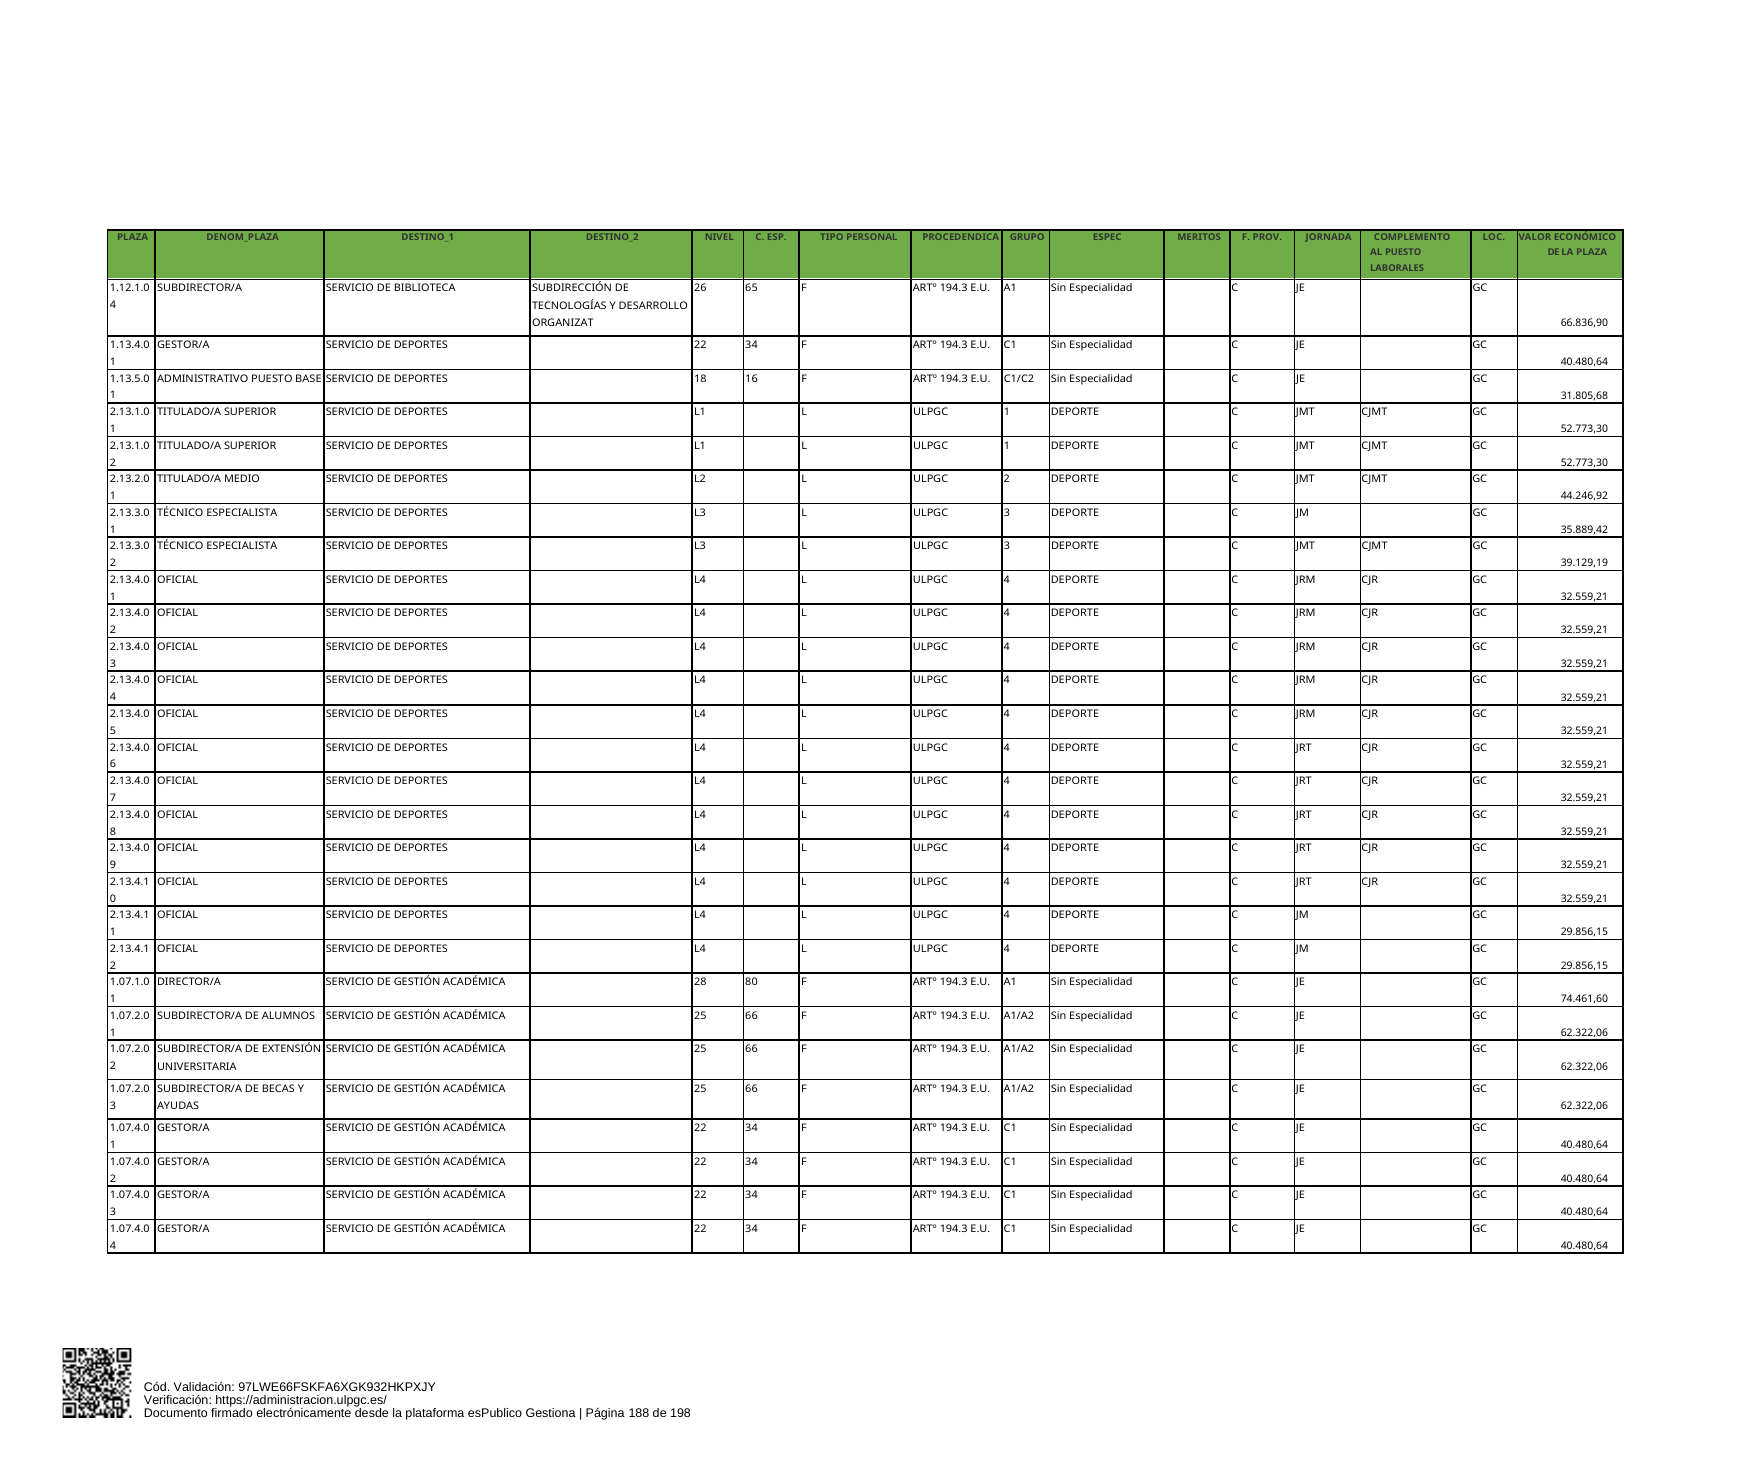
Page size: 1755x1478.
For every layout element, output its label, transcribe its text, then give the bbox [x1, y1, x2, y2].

table_cell 26 [693, 280, 743, 335]
table_cell [1165, 370, 1229, 402]
table_cell 25 [693, 1007, 743, 1039]
table_cell 22 [693, 1153, 743, 1185]
table_cell L [800, 773, 910, 804]
table_cell 32.559,21 [1518, 873, 1622, 905]
table_cell [744, 907, 798, 939]
table_cell L [800, 437, 910, 469]
table_cell C [1231, 337, 1294, 368]
table_header PROCEDENDICA [912, 231, 1001, 278]
table_cell [744, 571, 798, 603]
table_cell L [800, 404, 910, 436]
table_cell TITULADO/A SUPERIOR [156, 437, 323, 469]
table_cell [1361, 1120, 1470, 1152]
table_cell C [1231, 1153, 1294, 1185]
table_cell [1361, 1041, 1470, 1079]
table_cell C [1231, 1187, 1294, 1219]
table_cell OFICIAL [156, 638, 323, 670]
table_cell GESTOR/A [156, 1153, 323, 1185]
table_cell GC [1472, 1120, 1517, 1152]
table_cell 32.559,21 [1518, 638, 1622, 670]
table_cell ULPGC [912, 638, 1001, 670]
table_cell 74.461,60 [1518, 974, 1622, 1006]
table_cell L4 [693, 672, 743, 704]
table_cell GC [1472, 840, 1517, 872]
table_cell [1165, 605, 1229, 637]
table_cell 4 [1003, 706, 1049, 737]
table_cell ULPGC [912, 940, 1001, 972]
table_cell 66 [744, 1041, 798, 1079]
table_cell [1361, 1153, 1470, 1185]
table_cell F [800, 1187, 910, 1219]
table_cell 2.13.1.0 1 [108, 404, 154, 436]
table_header DENOM_PLAZA [156, 231, 323, 278]
table_cell ARTº 194.3 E.U. [912, 1041, 1001, 1079]
table_cell 22 [693, 1220, 743, 1252]
table_cell [1165, 280, 1229, 335]
table_cell F [800, 337, 910, 368]
table_cell [1165, 1120, 1229, 1152]
table_cell L4 [693, 907, 743, 939]
table_cell L [800, 873, 910, 905]
table_cell 32.559,21 [1518, 806, 1622, 838]
table_cell [531, 638, 691, 670]
table_cell [1165, 404, 1229, 436]
table_cell 4 [1003, 907, 1049, 939]
table_cell [531, 538, 691, 570]
table_cell [1165, 471, 1229, 503]
table_cell [744, 538, 798, 570]
table_cell L3 [693, 504, 743, 536]
table_cell [1165, 1041, 1229, 1079]
table_header JORNADA [1295, 231, 1360, 278]
table_cell F [800, 1120, 910, 1152]
table_cell F [800, 1153, 910, 1185]
table_cell DEPORTE [1050, 907, 1163, 939]
table_cell DEPORTE [1050, 672, 1163, 704]
table_cell CJR [1361, 739, 1470, 771]
table_cell ARTº 194.3 E.U. [912, 1220, 1001, 1252]
table_cell 40.480,64 [1518, 1120, 1622, 1152]
table_cell 2.13.4.0 3 [108, 638, 154, 670]
table_cell ULPGC [912, 907, 1001, 939]
table_cell SERVICIO DE DEPORTES [325, 337, 529, 368]
table_cell JRT [1295, 773, 1360, 804]
table_cell 1.07.4.0 3 [108, 1187, 154, 1219]
table_cell ARTº 194.3 E.U. [912, 974, 1001, 1006]
table_cell SERVICIO DE GESTIÓN ACADÉMICA [325, 1153, 529, 1185]
table_cell ULPGC [912, 504, 1001, 536]
table_header TIPO PERSONAL [800, 231, 910, 278]
table_cell ADMINISTRATIVO PUESTO BASE [156, 370, 323, 402]
table_cell 66 [744, 1080, 798, 1118]
table_cell F [800, 1080, 910, 1118]
table_cell 66.836,90 [1518, 280, 1622, 335]
table_header VALOR ECONÓMICO DE LA PLAZA [1518, 231, 1622, 278]
table_cell 2.13.4.1 0 [108, 873, 154, 905]
table_cell OFICIAL [156, 773, 323, 804]
table_cell [1165, 840, 1229, 872]
table_cell DEPORTE [1050, 571, 1163, 603]
table_cell [1165, 504, 1229, 536]
table_cell 66 [744, 1007, 798, 1039]
table_cell [1361, 280, 1470, 335]
table_cell [1361, 1007, 1470, 1039]
table_cell [744, 739, 798, 771]
table_cell DEPORTE [1050, 471, 1163, 503]
table_cell L4 [693, 571, 743, 603]
table_cell L4 [693, 840, 743, 872]
table_cell [531, 437, 691, 469]
table_cell JE [1295, 280, 1360, 335]
table_cell [744, 773, 798, 804]
table_cell L [800, 504, 910, 536]
table_cell [744, 404, 798, 436]
table_cell SERVICIO DE DEPORTES [325, 571, 529, 603]
table_cell C [1231, 638, 1294, 670]
table_cell [531, 739, 691, 771]
table_cell GC [1472, 974, 1517, 1006]
table_cell [1165, 437, 1229, 469]
table_cell [1165, 638, 1229, 670]
table_cell [531, 806, 691, 838]
table_cell 4 [1003, 605, 1049, 637]
table_cell [744, 672, 798, 704]
table_cell [1165, 1187, 1229, 1219]
table_cell 4 [1003, 739, 1049, 771]
table_cell JE [1295, 370, 1360, 402]
table_cell C1 [1003, 1220, 1049, 1252]
table_cell SERVICIO DE GESTIÓN ACADÉMICA [325, 1007, 529, 1039]
table_cell JRM [1295, 672, 1360, 704]
table_cell SERVICIO DE DEPORTES [325, 404, 529, 436]
table_cell DEPORTE [1050, 605, 1163, 637]
table_cell 2.13.4.0 2 [108, 605, 154, 637]
table_cell GESTOR/A [156, 337, 323, 368]
table_cell 2.13.4.0 8 [108, 806, 154, 838]
table_cell C [1231, 571, 1294, 603]
table_cell [531, 337, 691, 368]
table_cell ULPGC [912, 773, 1001, 804]
table_cell [1165, 706, 1229, 737]
table_cell 34 [744, 1220, 798, 1252]
table_cell JMT [1295, 437, 1360, 469]
table_cell L [800, 706, 910, 737]
table_cell GC [1472, 1080, 1517, 1118]
table_cell [531, 1187, 691, 1219]
table_cell DEPORTE [1050, 538, 1163, 570]
table_cell F [800, 974, 910, 1006]
table_cell SERVICIO DE DEPORTES [325, 370, 529, 402]
table_cell DEPORTE [1050, 504, 1163, 536]
table_cell JE [1295, 1220, 1360, 1252]
table_cell GESTOR/A [156, 1187, 323, 1219]
table_cell 4 [1003, 773, 1049, 804]
table_cell SERVICIO DE GESTIÓN ACADÉMICA [325, 974, 529, 1006]
table_cell DEPORTE [1050, 940, 1163, 972]
table_cell CJR [1361, 806, 1470, 838]
table_cell JRM [1295, 605, 1360, 637]
table_cell CJMT [1361, 471, 1470, 503]
table_cell DEPORTE [1050, 840, 1163, 872]
table_cell L4 [693, 638, 743, 670]
table_cell 1.07.4.0 2 [108, 1153, 154, 1185]
table_cell 2.13.3.0 2 [108, 538, 154, 570]
table_cell L1 [693, 437, 743, 469]
table_cell 2.13.4.0 4 [108, 672, 154, 704]
table_cell JRT [1295, 840, 1360, 872]
table_cell SERVICIO DE DEPORTES [325, 638, 529, 670]
table_cell C [1231, 773, 1294, 804]
table_cell 40.480,64 [1518, 1220, 1622, 1252]
table_cell DEPORTE [1050, 773, 1163, 804]
table_cell TÉCNICO ESPECIALISTA [156, 538, 323, 570]
table_cell [1165, 571, 1229, 603]
table_cell CJMT [1361, 538, 1470, 570]
table_cell 2.13.4.0 7 [108, 773, 154, 804]
table_cell ARTº 194.3 E.U. [912, 280, 1001, 335]
table_cell TÉCNICO ESPECIALISTA [156, 504, 323, 536]
table_cell [1361, 974, 1470, 1006]
table_cell JE [1295, 1187, 1360, 1219]
table_cell JRT [1295, 739, 1360, 771]
table_cell JE [1295, 1041, 1360, 1079]
table_cell L [800, 672, 910, 704]
table_cell ULPGC [912, 806, 1001, 838]
table_cell [531, 370, 691, 402]
table_cell 2 [1003, 471, 1049, 503]
table_cell 22 [693, 337, 743, 368]
table_cell SERVICIO DE DEPORTES [325, 504, 529, 536]
table_cell 1.07.4.0 1 [108, 1120, 154, 1152]
table_cell Sin Especialidad [1050, 1220, 1163, 1252]
table_cell GC [1472, 940, 1517, 972]
table_cell [531, 907, 691, 939]
table_cell SERVICIO DE DEPORTES [325, 773, 529, 804]
table_cell SERVICIO DE DEPORTES [325, 873, 529, 905]
table_cell JMT [1295, 404, 1360, 436]
table_cell GC [1472, 706, 1517, 737]
table_cell 4 [1003, 571, 1049, 603]
table_cell A1/A2 [1003, 1041, 1049, 1079]
table_cell 32.559,21 [1518, 773, 1622, 804]
table_cell C [1231, 538, 1294, 570]
table_cell OFICIAL [156, 873, 323, 905]
table_cell [531, 974, 691, 1006]
table_cell 32.559,21 [1518, 840, 1622, 872]
table_header DESTINO_2 [531, 231, 691, 278]
table_cell 29.856,15 [1518, 940, 1622, 972]
table_cell C [1231, 840, 1294, 872]
table_cell CJR [1361, 840, 1470, 872]
table_cell GC [1472, 437, 1517, 469]
table_cell GC [1472, 471, 1517, 503]
table_cell OFICIAL [156, 940, 323, 972]
table_cell 2.13.4.0 5 [108, 706, 154, 737]
table_cell GC [1472, 739, 1517, 771]
table_cell [531, 873, 691, 905]
table_cell JM [1295, 940, 1360, 972]
table_cell SUBDIRECTOR/A DE EXTENSIÓN UNIVERSITARIA [156, 1041, 323, 1079]
table_cell [1165, 1080, 1229, 1118]
table_cell C1 [1003, 337, 1049, 368]
table_cell Sin Especialidad [1050, 337, 1163, 368]
table_cell [1361, 337, 1470, 368]
table_cell [1361, 1187, 1470, 1219]
table_cell [1165, 672, 1229, 704]
table_cell 32.559,21 [1518, 706, 1622, 737]
table_cell 62.322,06 [1518, 1007, 1622, 1039]
table_cell 3 [1003, 538, 1049, 570]
table_cell JE [1295, 1153, 1360, 1185]
table_cell DEPORTE [1050, 706, 1163, 737]
table_cell Sin Especialidad [1050, 370, 1163, 402]
table_cell ULPGC [912, 538, 1001, 570]
table_cell GC [1472, 672, 1517, 704]
table_cell ULPGC [912, 404, 1001, 436]
table_cell SERVICIO DE DEPORTES [325, 739, 529, 771]
table_cell GC [1472, 504, 1517, 536]
table_cell DEPORTE [1050, 739, 1163, 771]
table_cell SERVICIO DE BIBLIOTECA [325, 280, 529, 335]
table_cell [744, 940, 798, 972]
table_cell L [800, 538, 910, 570]
table_cell CJR [1361, 571, 1470, 603]
table_cell [744, 504, 798, 536]
table_cell SERVICIO DE GESTIÓN ACADÉMICA [325, 1041, 529, 1079]
table_cell SERVICIO DE DEPORTES [325, 940, 529, 972]
table_cell JE [1295, 974, 1360, 1006]
table_cell CJR [1361, 873, 1470, 905]
table_cell JRM [1295, 571, 1360, 603]
table_cell Sin Especialidad [1050, 1153, 1163, 1185]
table_cell ULPGC [912, 840, 1001, 872]
table_cell 2.13.4.1 1 [108, 907, 154, 939]
table_cell GC [1472, 1153, 1517, 1185]
table_cell 4 [1003, 873, 1049, 905]
table_cell [1361, 907, 1470, 939]
table_cell 1.07.1.0 1 [108, 974, 154, 1006]
table_cell JE [1295, 1120, 1360, 1152]
table_header ESPEC [1050, 231, 1163, 278]
table_cell L2 [693, 471, 743, 503]
table_cell CJMT [1361, 404, 1470, 436]
table_cell 31.805,68 [1518, 370, 1622, 402]
table_cell [1361, 1220, 1470, 1252]
table_cell [531, 605, 691, 637]
table_cell ARTº 194.3 E.U. [912, 1120, 1001, 1152]
table_cell OFICIAL [156, 840, 323, 872]
table_cell CJR [1361, 706, 1470, 737]
table_cell Sin Especialidad [1050, 1007, 1163, 1039]
table_cell GC [1472, 806, 1517, 838]
table_cell GC [1472, 1007, 1517, 1039]
table_cell GC [1472, 538, 1517, 570]
table_cell GC [1472, 337, 1517, 368]
table_cell C [1231, 437, 1294, 469]
table_cell F [800, 280, 910, 335]
table_cell [531, 1220, 691, 1252]
table_cell C [1231, 1120, 1294, 1152]
table_cell [1361, 1080, 1470, 1118]
table_cell [531, 1153, 691, 1185]
table_cell JM [1295, 907, 1360, 939]
table_cell GC [1472, 873, 1517, 905]
table_cell SERVICIO DE DEPORTES [325, 605, 529, 637]
table_cell L1 [693, 404, 743, 436]
table_cell TITULADO/A MEDIO [156, 471, 323, 503]
table_cell 4 [1003, 806, 1049, 838]
table_cell JE [1295, 1080, 1360, 1118]
table_cell 4 [1003, 672, 1049, 704]
table_cell L [800, 471, 910, 503]
table_cell [531, 840, 691, 872]
table_cell JE [1295, 337, 1360, 368]
table_cell SERVICIO DE DEPORTES [325, 471, 529, 503]
table_cell C [1231, 605, 1294, 637]
table_cell SERVICIO DE DEPORTES [325, 907, 529, 939]
table_cell L [800, 571, 910, 603]
table_cell A1/A2 [1003, 1007, 1049, 1039]
table_cell C [1231, 940, 1294, 972]
table_cell 39.129,19 [1518, 538, 1622, 570]
table_cell [531, 471, 691, 503]
table_cell 25 [693, 1041, 743, 1079]
table_cell L4 [693, 739, 743, 771]
table_cell SERVICIO DE DEPORTES [325, 806, 529, 838]
table_cell SERVICIO DE DEPORTES [325, 672, 529, 704]
table_cell A1 [1003, 974, 1049, 1006]
table_cell ARTº 194.3 E.U. [912, 337, 1001, 368]
table_cell DEPORTE [1050, 806, 1163, 838]
table_cell [531, 940, 691, 972]
table_cell L4 [693, 605, 743, 637]
table_cell SERVICIO DE GESTIÓN ACADÉMICA [325, 1220, 529, 1252]
table_cell SERVICIO DE GESTIÓN ACADÉMICA [325, 1120, 529, 1152]
table_cell GC [1472, 280, 1517, 335]
table_header LOC. [1472, 231, 1517, 278]
table_cell DEPORTE [1050, 873, 1163, 905]
table_cell ARTº 194.3 E.U. [912, 1187, 1001, 1219]
table_cell ULPGC [912, 706, 1001, 737]
table_cell 22 [693, 1187, 743, 1219]
table_cell 44.246,92 [1518, 471, 1622, 503]
table_cell JMT [1295, 538, 1360, 570]
table_cell L [800, 605, 910, 637]
table_cell C1 [1003, 1187, 1049, 1219]
table_cell DIRECTOR/A [156, 974, 323, 1006]
table_cell SUBDIRECCIÓN DE TECNOLOGÍAS Y DESARROLLO ORGANIZAT [531, 280, 691, 335]
table_cell 2.13.2.0 1 [108, 471, 154, 503]
table_cell 34 [744, 1153, 798, 1185]
table_cell F [800, 1007, 910, 1039]
table_cell 4 [1003, 840, 1049, 872]
table_cell 22 [693, 1120, 743, 1152]
table_cell [531, 672, 691, 704]
table_cell SUBDIRECTOR/A [156, 280, 323, 335]
table_cell CJR [1361, 672, 1470, 704]
table_cell [1165, 538, 1229, 570]
table_cell 2.13.1.0 2 [108, 437, 154, 469]
table_cell ULPGC [912, 739, 1001, 771]
table_cell GESTOR/A [156, 1220, 323, 1252]
table_cell L4 [693, 806, 743, 838]
table_cell L3 [693, 538, 743, 570]
table_cell SERVICIO DE DEPORTES [325, 840, 529, 872]
table_cell 40.480,64 [1518, 1187, 1622, 1219]
table_cell JRM [1295, 638, 1360, 670]
table_cell 2.13.4.0 1 [108, 571, 154, 603]
table_cell GC [1472, 1220, 1517, 1252]
table_cell [744, 638, 798, 670]
table_cell [1165, 940, 1229, 972]
table_cell C [1231, 873, 1294, 905]
table_cell C [1231, 1220, 1294, 1252]
table_cell [744, 706, 798, 737]
table_cell 40.480,64 [1518, 1153, 1622, 1185]
table_cell 80 [744, 974, 798, 1006]
table_cell OFICIAL [156, 907, 323, 939]
table_cell F [800, 370, 910, 402]
table_cell CJMT [1361, 437, 1470, 469]
table_cell C1/C2 [1003, 370, 1049, 402]
table_cell 32.559,21 [1518, 672, 1622, 704]
table_cell F [800, 1220, 910, 1252]
table_cell OFICIAL [156, 571, 323, 603]
table_cell [1165, 974, 1229, 1006]
table_cell GC [1472, 370, 1517, 402]
table_cell 52.773,30 [1518, 404, 1622, 436]
table_cell 1.07.4.0 4 [108, 1220, 154, 1252]
table_cell L [800, 638, 910, 670]
table_cell C [1231, 280, 1294, 335]
table_cell ULPGC [912, 873, 1001, 905]
table_cell GC [1472, 1187, 1517, 1219]
table_cell 4 [1003, 638, 1049, 670]
table_cell SERVICIO DE DEPORTES [325, 437, 529, 469]
table_cell L4 [693, 706, 743, 737]
table_cell GC [1472, 1041, 1517, 1079]
table_cell CJR [1361, 605, 1470, 637]
table_cell 35.889,42 [1518, 504, 1622, 536]
table_cell Sin Especialidad [1050, 1187, 1163, 1219]
table_cell 34 [744, 1120, 798, 1152]
table_cell ULPGC [912, 471, 1001, 503]
table_cell C [1231, 806, 1294, 838]
table_cell 29.856,15 [1518, 907, 1622, 939]
table_cell ULPGC [912, 672, 1001, 704]
table_header DESTINO_1 [325, 231, 529, 278]
table_header PLAZA [108, 231, 154, 278]
table_header F. PROV. [1231, 231, 1294, 278]
table_cell 2.13.3.0 1 [108, 504, 154, 536]
table_header C. ESP. [744, 231, 798, 278]
table_cell L [800, 907, 910, 939]
table_cell 52.773,30 [1518, 437, 1622, 469]
table_cell JM [1295, 504, 1360, 536]
table_cell A1 [1003, 280, 1049, 335]
table_cell OFICIAL [156, 605, 323, 637]
table_cell Sin Especialidad [1050, 1080, 1163, 1118]
table_cell [531, 1041, 691, 1079]
table_cell 18 [693, 370, 743, 402]
table_cell Sin Especialidad [1050, 1041, 1163, 1079]
table_cell L [800, 840, 910, 872]
table_cell [1165, 1220, 1229, 1252]
table_cell 28 [693, 974, 743, 1006]
table_cell JMT [1295, 471, 1360, 503]
table_cell 16 [744, 370, 798, 402]
table_cell C [1231, 739, 1294, 771]
table_cell 1.13.5.0 1 [108, 370, 154, 402]
table_cell OFICIAL [156, 672, 323, 704]
table_cell L [800, 806, 910, 838]
table_cell L [800, 739, 910, 771]
table_cell OFICIAL [156, 806, 323, 838]
table_cell 3 [1003, 504, 1049, 536]
table_cell C1 [1003, 1120, 1049, 1152]
table_cell [1165, 1153, 1229, 1185]
table_cell 62.322,06 [1518, 1080, 1622, 1118]
table_cell 40.480,64 [1518, 337, 1622, 368]
table_cell SERVICIO DE GESTIÓN ACADÉMICA [325, 1080, 529, 1118]
table_cell Sin Especialidad [1050, 280, 1163, 335]
table_cell [744, 437, 798, 469]
table_cell Sin Especialidad [1050, 1120, 1163, 1152]
table_cell [531, 1080, 691, 1118]
table_header COMPLEMENTO AL PUESTO LABORALES [1361, 231, 1470, 278]
table_cell 25 [693, 1080, 743, 1118]
table_cell ULPGC [912, 437, 1001, 469]
table_cell ARTº 194.3 E.U. [912, 1007, 1001, 1039]
table_cell [744, 471, 798, 503]
table_cell C [1231, 1041, 1294, 1079]
table_cell GC [1472, 773, 1517, 804]
table_cell ARTº 194.3 E.U. [912, 370, 1001, 402]
table_cell [1165, 1007, 1229, 1039]
table_cell [531, 1007, 691, 1039]
table_cell 1.07.2.0 1 [108, 1007, 154, 1039]
table_cell [1361, 370, 1470, 402]
table_cell [744, 840, 798, 872]
table_cell C [1231, 471, 1294, 503]
table_cell 65 [744, 280, 798, 335]
table_cell [1165, 907, 1229, 939]
table_cell 2.13.4.1 2 [108, 940, 154, 972]
table_cell GC [1472, 907, 1517, 939]
table_cell 2.13.4.0 9 [108, 840, 154, 872]
table_cell GC [1472, 404, 1517, 436]
table_cell C [1231, 504, 1294, 536]
table_cell [1165, 337, 1229, 368]
table_cell JE [1295, 1007, 1360, 1039]
table_cell 32.559,21 [1518, 571, 1622, 603]
table_cell CJR [1361, 638, 1470, 670]
table_cell GC [1472, 638, 1517, 670]
table_cell 34 [744, 337, 798, 368]
table_cell L [800, 940, 910, 972]
table_cell GC [1472, 571, 1517, 603]
table_cell JRT [1295, 873, 1360, 905]
table_cell [531, 773, 691, 804]
table_cell C [1231, 370, 1294, 402]
table_cell OFICIAL [156, 706, 323, 737]
table_cell [1165, 773, 1229, 804]
table_cell 62.322,06 [1518, 1041, 1622, 1079]
table_cell [531, 1120, 691, 1152]
table_cell TITULADO/A SUPERIOR [156, 404, 323, 436]
table_cell [531, 504, 691, 536]
table_cell L4 [693, 940, 743, 972]
table_cell [1165, 806, 1229, 838]
table_cell SUBDIRECTOR/A DE BECAS Y AYUDAS [156, 1080, 323, 1118]
table_cell L4 [693, 773, 743, 804]
table_cell SUBDIRECTOR/A DE ALUMNOS [156, 1007, 323, 1039]
table_cell DEPORTE [1050, 437, 1163, 469]
table_header NIVEL [693, 231, 743, 278]
table_cell C [1231, 1007, 1294, 1039]
table_cell 2.13.4.0 6 [108, 739, 154, 771]
table_cell [531, 706, 691, 737]
table_cell JRT [1295, 806, 1360, 838]
table_cell 1.13.4.0 1 [108, 337, 154, 368]
table_cell 1.12.1.0 4 [108, 280, 154, 335]
table_cell 32.559,21 [1518, 739, 1622, 771]
table_cell OFICIAL [156, 739, 323, 771]
table_cell C [1231, 672, 1294, 704]
table_cell SERVICIO DE DEPORTES [325, 706, 529, 737]
table_cell [1361, 504, 1470, 536]
table_cell SERVICIO DE GESTIÓN ACADÉMICA [325, 1187, 529, 1219]
table_cell Sin Especialidad [1050, 974, 1163, 1006]
table_cell JRM [1295, 706, 1360, 737]
table_cell C1 [1003, 1153, 1049, 1185]
table_cell C [1231, 706, 1294, 737]
table_cell C [1231, 907, 1294, 939]
table_cell ULPGC [912, 571, 1001, 603]
table_cell GC [1472, 605, 1517, 637]
table_cell CJR [1361, 773, 1470, 804]
table_cell [1165, 739, 1229, 771]
table_cell F [800, 1041, 910, 1079]
table_cell 1.07.2.0 3 [108, 1080, 154, 1118]
table_cell 1 [1003, 437, 1049, 469]
table_cell DEPORTE [1050, 638, 1163, 670]
table_cell C [1231, 974, 1294, 1006]
table_cell [1361, 940, 1470, 972]
table_cell SERVICIO DE DEPORTES [325, 538, 529, 570]
table_cell 4 [1003, 940, 1049, 972]
table_cell ULPGC [912, 605, 1001, 637]
table_cell 34 [744, 1187, 798, 1219]
table_cell [1165, 873, 1229, 905]
table_cell C [1231, 1080, 1294, 1118]
table_cell 32.559,21 [1518, 605, 1622, 637]
table_cell 1.07.2.0 2 [108, 1041, 154, 1079]
table_cell DEPORTE [1050, 404, 1163, 436]
table_cell C [1231, 404, 1294, 436]
table_cell L4 [693, 873, 743, 905]
table_cell [531, 571, 691, 603]
table_cell A1/A2 [1003, 1080, 1049, 1118]
table_cell [531, 404, 691, 436]
table_cell ARTº 194.3 E.U. [912, 1153, 1001, 1185]
table_cell [744, 873, 798, 905]
table_cell GESTOR/A [156, 1120, 323, 1152]
table_cell [744, 605, 798, 637]
table_cell 1 [1003, 404, 1049, 436]
table_cell [744, 806, 798, 838]
table_header GRUPO [1003, 231, 1049, 278]
table_cell ARTº 194.3 E.U. [912, 1080, 1001, 1118]
table_header MERITOS [1165, 231, 1229, 278]
